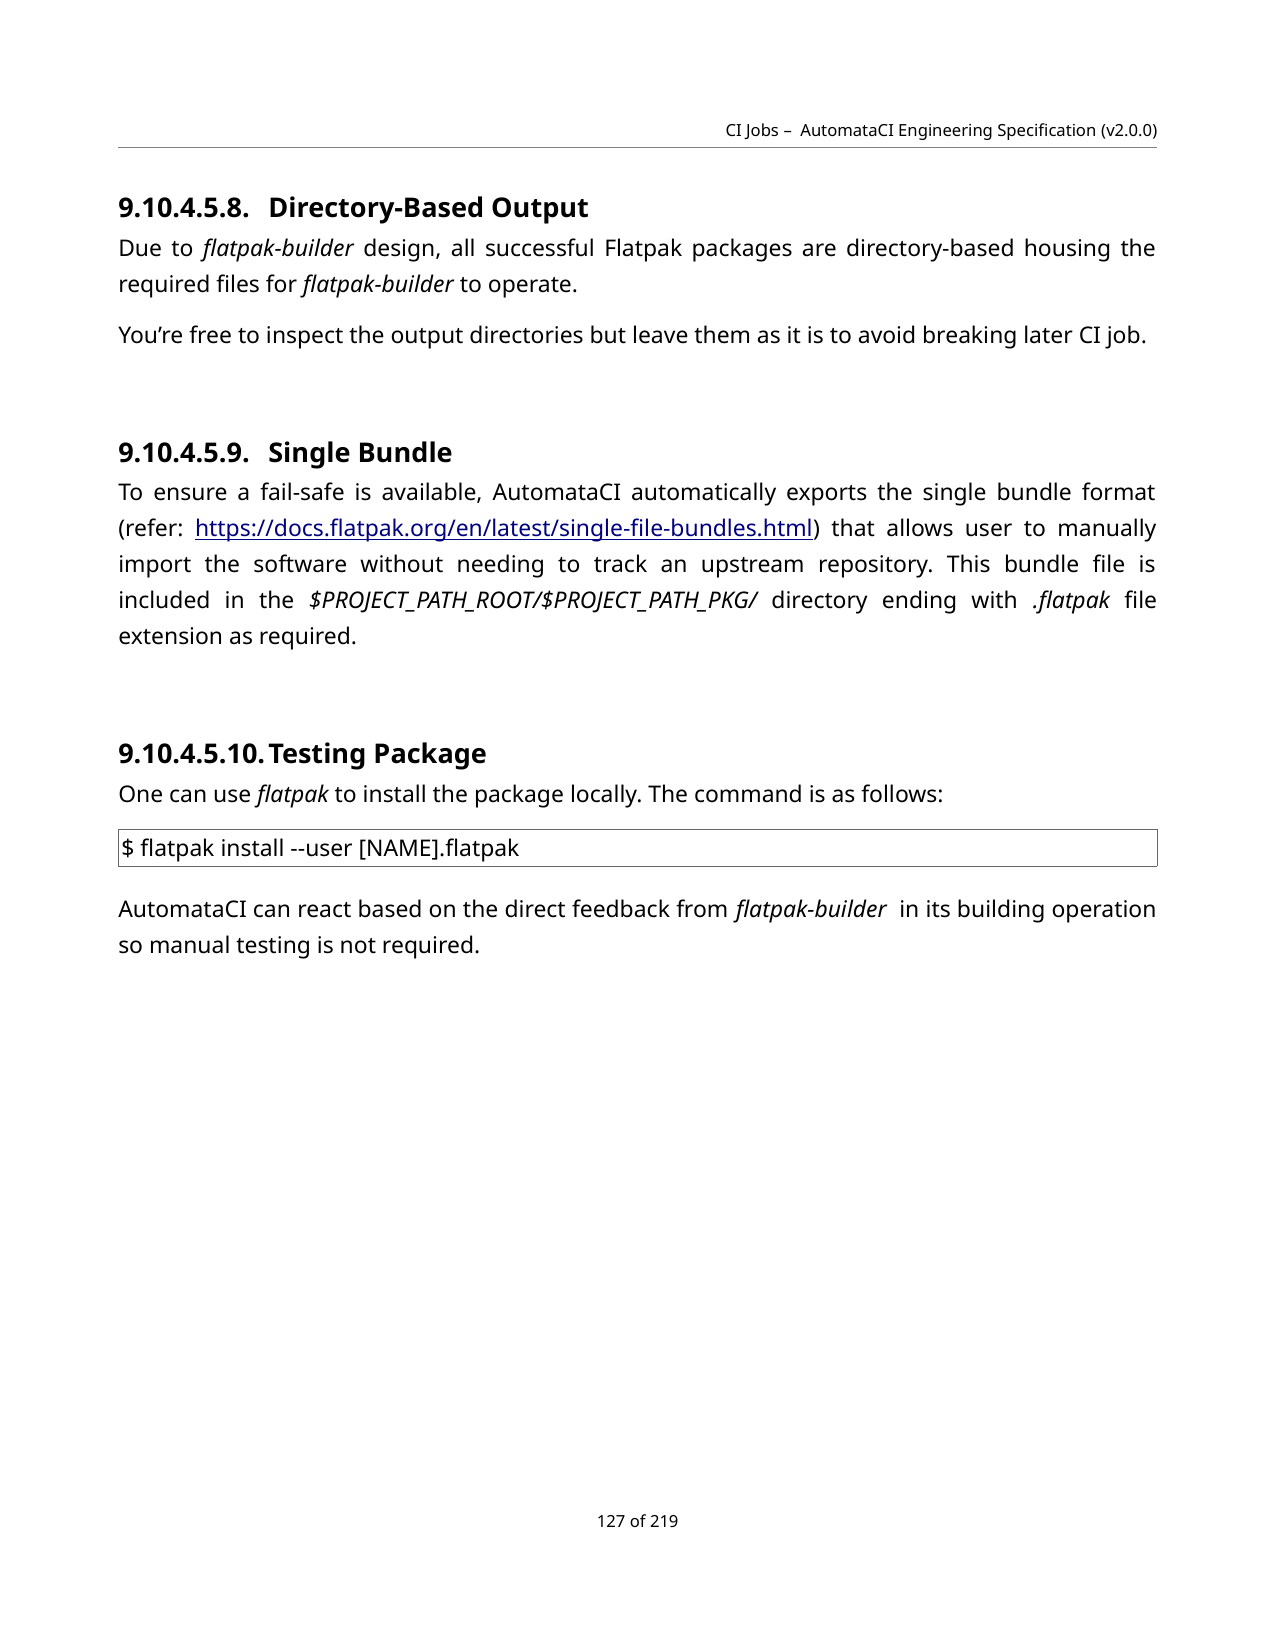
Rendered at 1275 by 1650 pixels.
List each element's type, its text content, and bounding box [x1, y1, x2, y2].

text Due to flatpak-builder design, all successful Flatpak packages are directory-based housing the required files for flatpak-builder to operate. [118, 232, 1157, 299]
text You’re free to inspect the output directories but leave them as it is to avoid breaking later CI job. [118, 319, 1157, 350]
text AutomataCI can react based on the direct feedback from flatpak-builder in its building operation so manual testing is not required. [118, 893, 1157, 960]
subtitle Directory-Based Output [118, 189, 1157, 226]
subtitle Single Bundle [118, 433, 1157, 470]
text $ flatpak install --user [NAME].flatpak [119, 830, 1157, 866]
text One can use flatpak to install the package locally. The command is as follows: [118, 778, 1157, 809]
subtitle Testing Package [118, 734, 1157, 771]
text To ensure a fail-safe is available, AutomataCI automatically exports the single bundle format (refer: https://docs.flatpak.org/en/latest/single-file-bundles.html) that allows user to manually import the software without needing to track an upstream repository. This bundle file is included in the $PROJECT_PATH_ROOT/$PROJECT_PATH_PKG/ directory ending with .flatpak file extension as required. [118, 476, 1157, 651]
